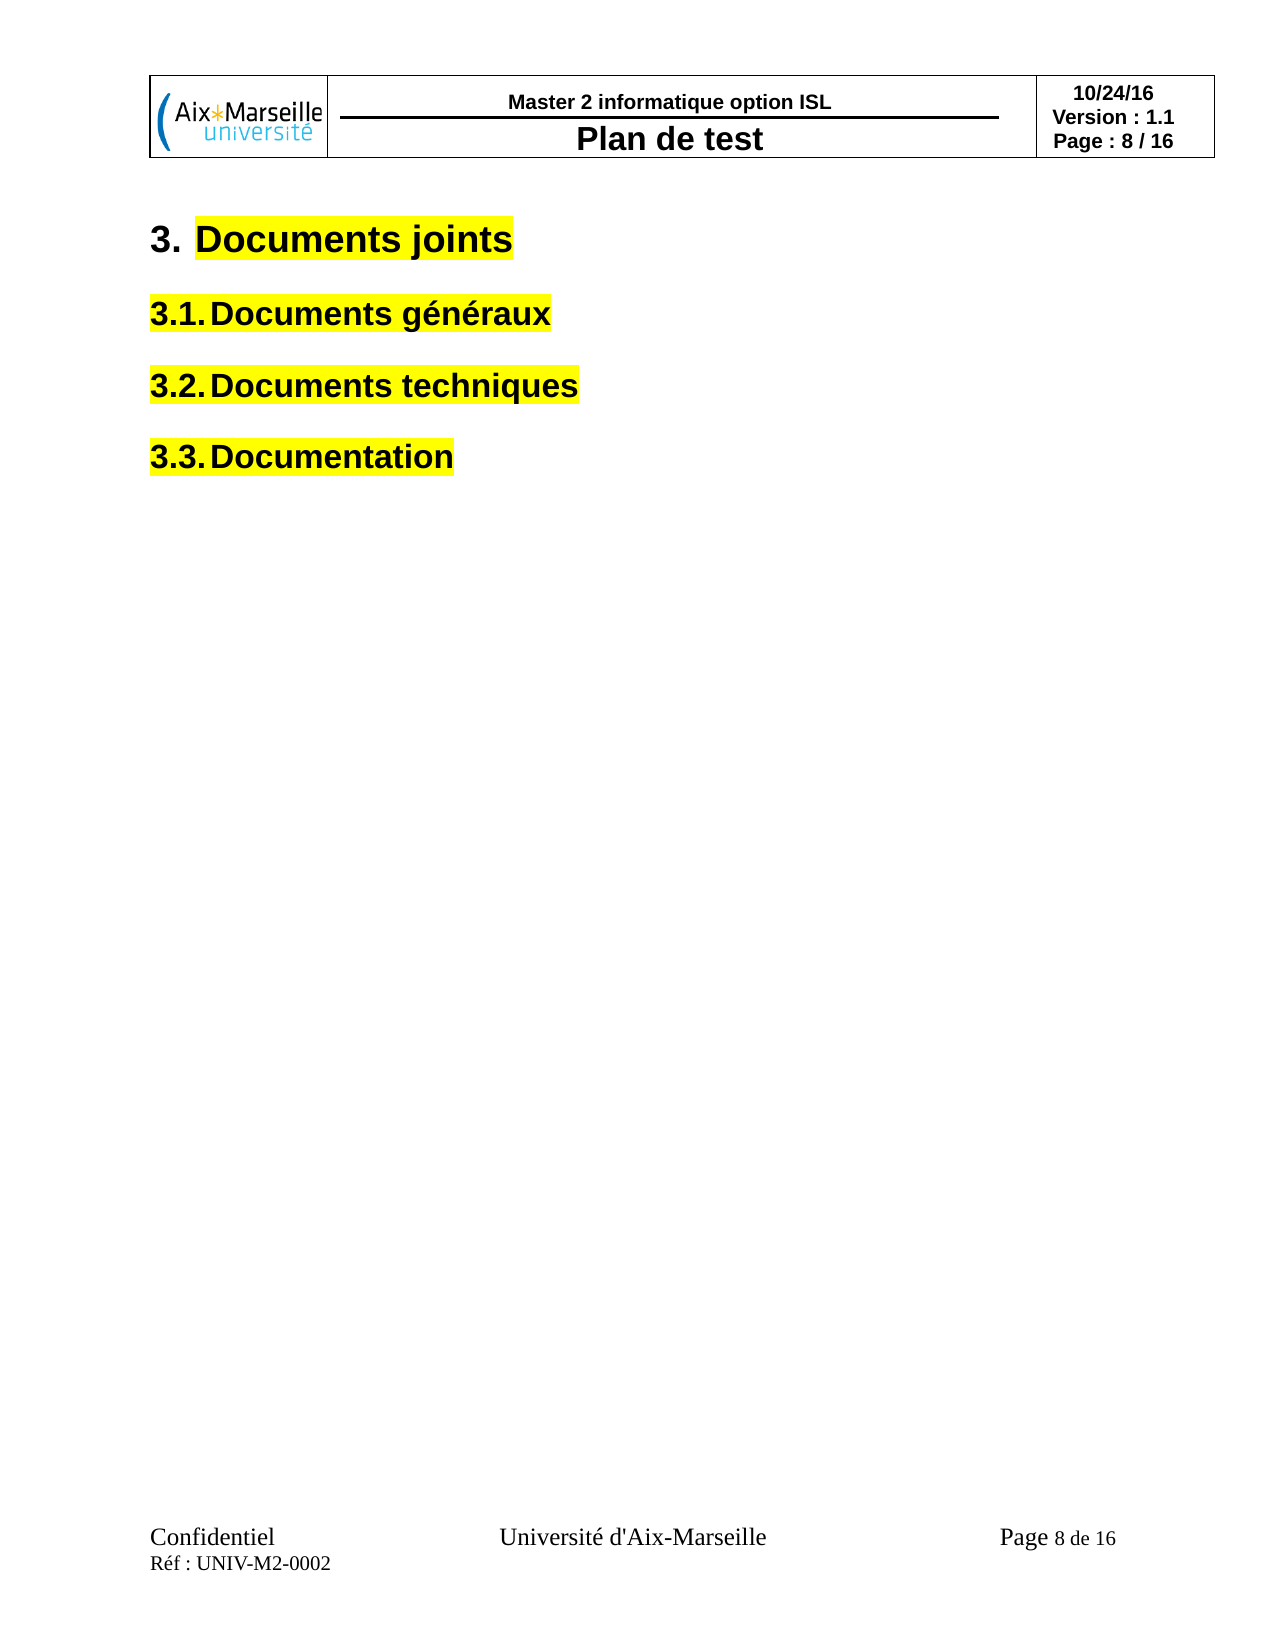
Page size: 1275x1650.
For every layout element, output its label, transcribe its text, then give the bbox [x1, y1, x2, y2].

picture [157, 93, 322, 151]
subtitle Documents joints [150, 216, 1125, 260]
subtitle Documents généraux [150, 293, 1125, 332]
subtitle Documents techniques [150, 365, 1125, 404]
subtitle Documentation [150, 437, 1125, 476]
